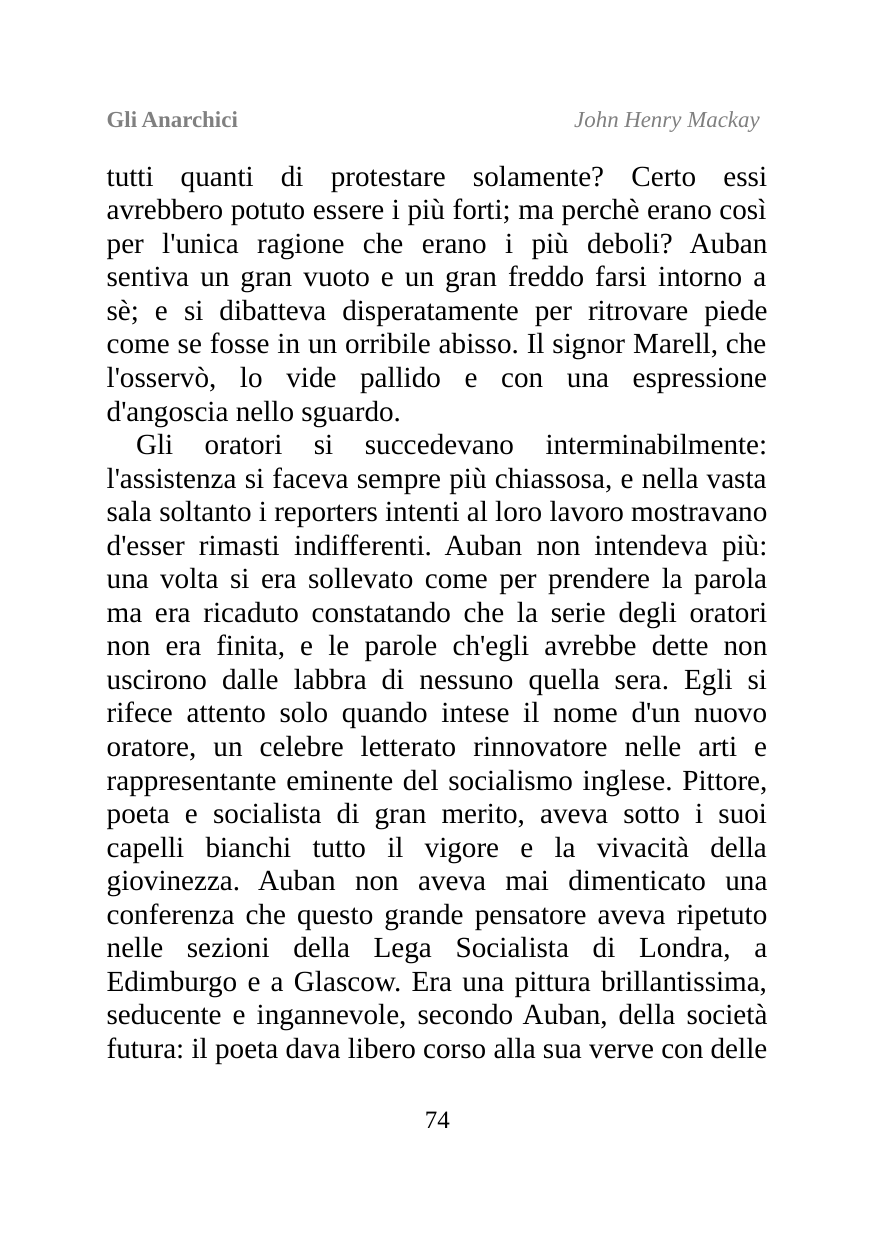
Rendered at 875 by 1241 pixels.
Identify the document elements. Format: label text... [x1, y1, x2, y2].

text Gli oratori si succedevano interminabilmente: l'assistenza si faceva sempre più chiassosa, e nella vasta sala soltanto i reporters intenti al loro lavoro mostravano d'esser rimasti indifferenti. Auban non intendeva più: una volta si era sollevato come per prendere la parola ma era ricaduto constatando che la serie degli oratori non era finita, e le parole ch'egli avrebbe dette non uscirono dalle labbra di nessuno quella sera. Egli si rifece attento solo quando intese il nome d'un nuovo oratore, un celebre letterato rinnovatore nelle arti e rappresentante eminente del socialismo inglese. Pittore, poeta e socialista di gran merito, aveva sotto i suoi capelli bianchi tutto il vigore e la vivacità della giovinezza. Auban non aveva mai dimenticato una conferenza che questo grande pensatore aveva ripetuto nelle sezioni della Lega Socialista di Londra, a Edimburgo e a Glascow. Era una pittura brillantissima, seducente e ingannevole, secondo Auban, della società futura: il poeta dava libero corso alla sua verve con delle [106, 427, 768, 1064]
text tutti quanti di protestare solamente? Certo essi avrebbero potuto essere i più forti; ma perchè erano così per l'unica ragione che erano i più deboli? Auban sentiva un gran vuoto e un gran freddo farsi intorno a sè; e si dibatteva disperatamente per ritrovare piede come se fosse in un orribile abisso. Il signor Marell, che l'osservò, lo vide pallido e con una espressione d'angoscia nello sguardo. [106, 159, 768, 427]
